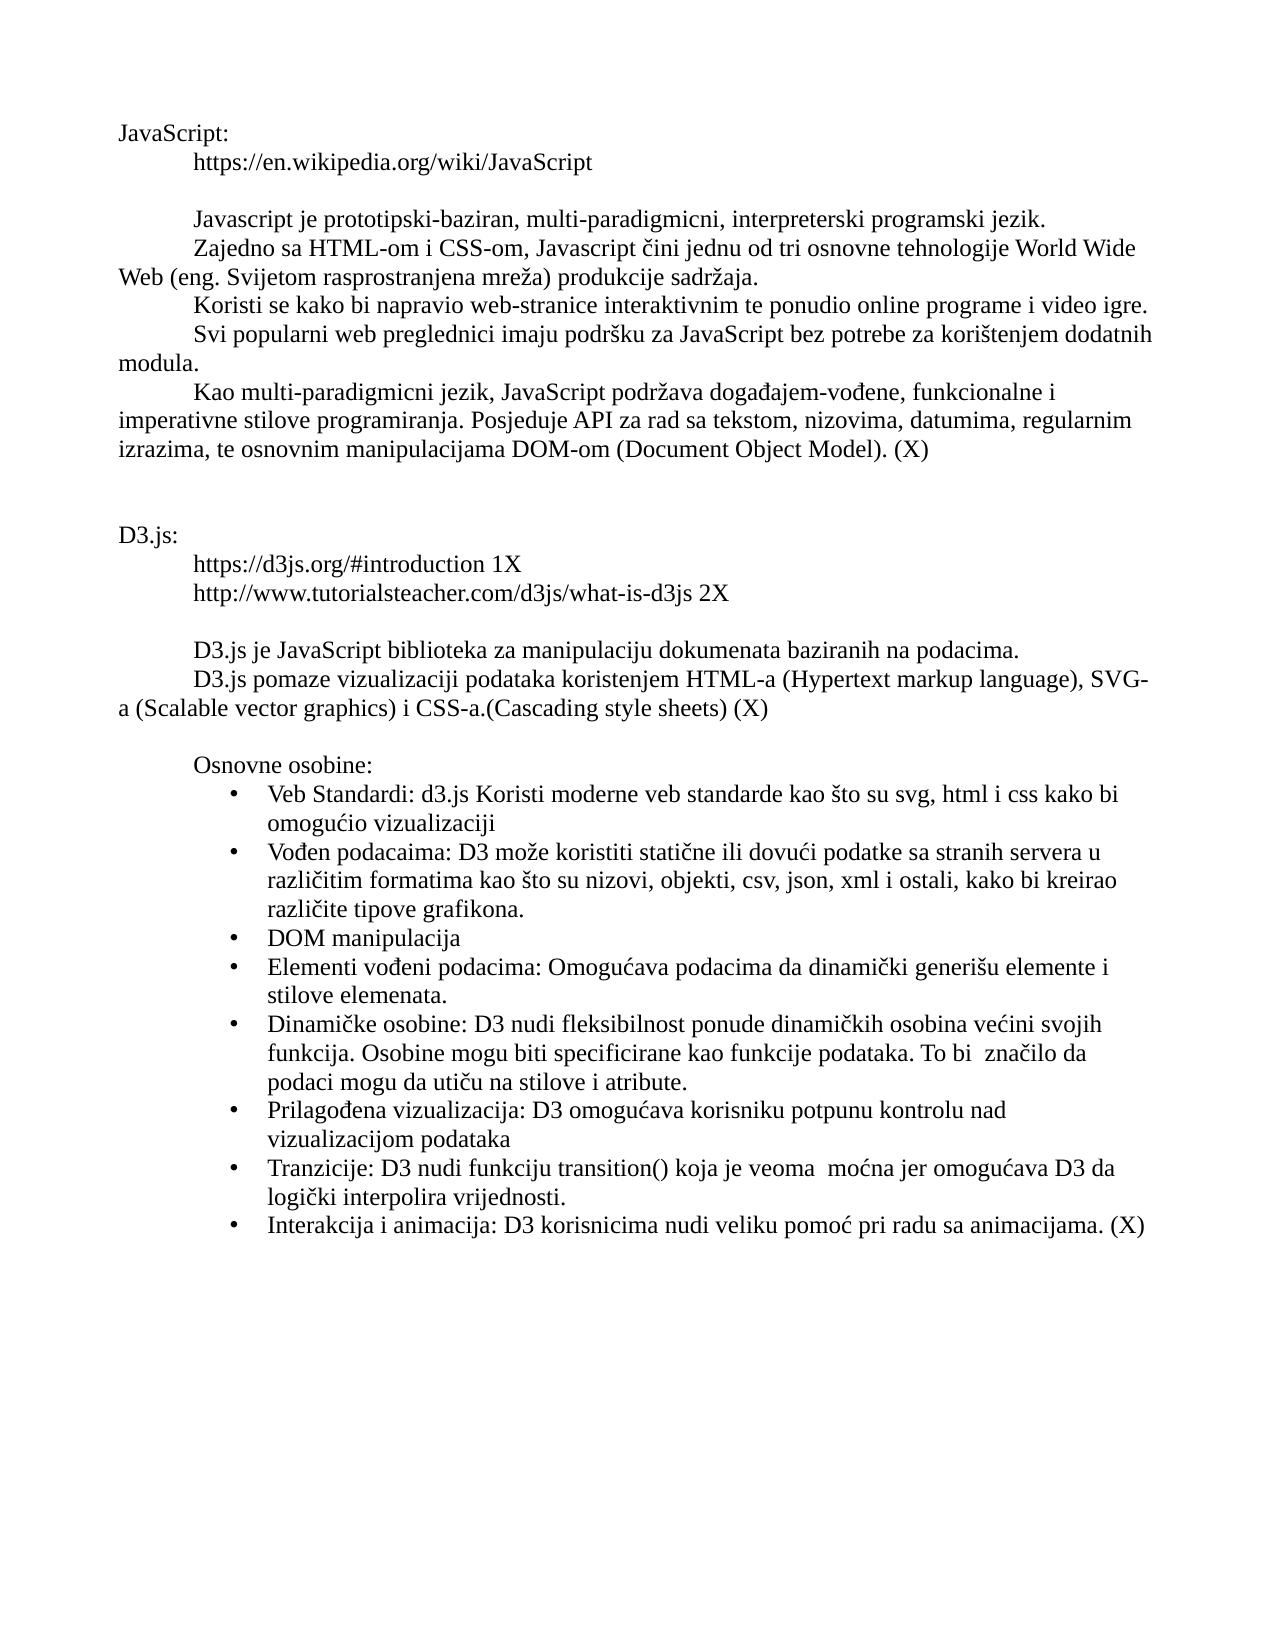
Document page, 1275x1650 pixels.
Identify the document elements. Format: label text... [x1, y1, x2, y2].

text Koristi se kako bi napravio web-stranice interaktivnim te ponudio online programe i video igre. [118, 291, 1157, 319]
text JavaScript: [118, 118, 1157, 147]
list Prilagođena vizualizacija: D3 omogućava korisniku potpunu kontrolu nad vizualizacijom podataka [229, 1096, 1157, 1153]
text D3.js: [118, 521, 1157, 549]
list Dinamičke osobine: D3 nudi fleksibilnost ponude dinamičkih osobina većini svojih funkcija. Osobine mogu biti specificirane kao funkcije podataka. To bi značilo da podaci mogu da utiču na stilove i atribute. [229, 1009, 1157, 1096]
list DOM manipulacija [229, 923, 1157, 952]
text Zajedno sa HTML-om i CSS-om, Javascript čini jednu od tri osnovne tehnologije World Wide Web (eng. Svijetom rasprostranjena mreža) produkcije sadržaja. [118, 233, 1157, 291]
list Vođen podacaima: D3 može koristiti statične ili dovući podatke sa stranih servera u različitim formatima kao što su nizovi, objekti, csv, json, xml i ostali, kako bi kreirao različite tipove grafikona. [229, 837, 1157, 923]
text Osnovne osobine: [118, 751, 1157, 779]
text Svi popularni web preglednici imaju podršku za JavaScript bez potrebe za korištenjem dodatnih modula. [118, 319, 1157, 377]
text D3.js je JavaScript biblioteka za manipulaciju dokumenata baziranih na podacima. [118, 636, 1157, 664]
list Elementi vođeni podacima: Omogućava podacima da dinamički generišu elemente i stilove elemenata. [229, 952, 1157, 1009]
text Javascript je prototipski-baziran, multi-paradigmicni, interpreterski programski jezik. [118, 204, 1157, 233]
text http://www.tutorialsteacher.com/d3js/what-is-d3js 2X [118, 578, 1157, 607]
text D3.js pomaze vizualizaciji podataka koristenjem HTML-a (Hypertext markup language), SVG-a (Scalable vector graphics) i CSS-a.(Cascading style sheets) (X) [118, 664, 1157, 722]
list Veb Standardi: d3.js Koristi moderne veb standarde kao što su svg, html i css kako bi omogućio vizualizaciji [229, 779, 1157, 837]
list Interakcija i animacija: D3 korisnicima nudi veliku pomoć pri radu sa animacijama. (X) [229, 1211, 1157, 1239]
text Kao multi-paradigmicni jezik, JavaScript podržava događajem-vođene, funkcionalne i imperativne stilove programiranja. Posjeduje API za rad sa tekstom, nizovima, datumima, regularnim izrazima, te osnovnim manipulacijama DOM-om (Document Object Model). (X) [118, 377, 1157, 463]
list Tranzicije: D3 nudi funkciju transition() koja je veoma moćna jer omogućava D3 da logički interpolira vrijednosti. [229, 1153, 1157, 1211]
text https://d3js.org/#introduction 1X [118, 549, 1157, 578]
text https://en.wikipedia.org/wiki/JavaScript [118, 147, 1157, 176]
